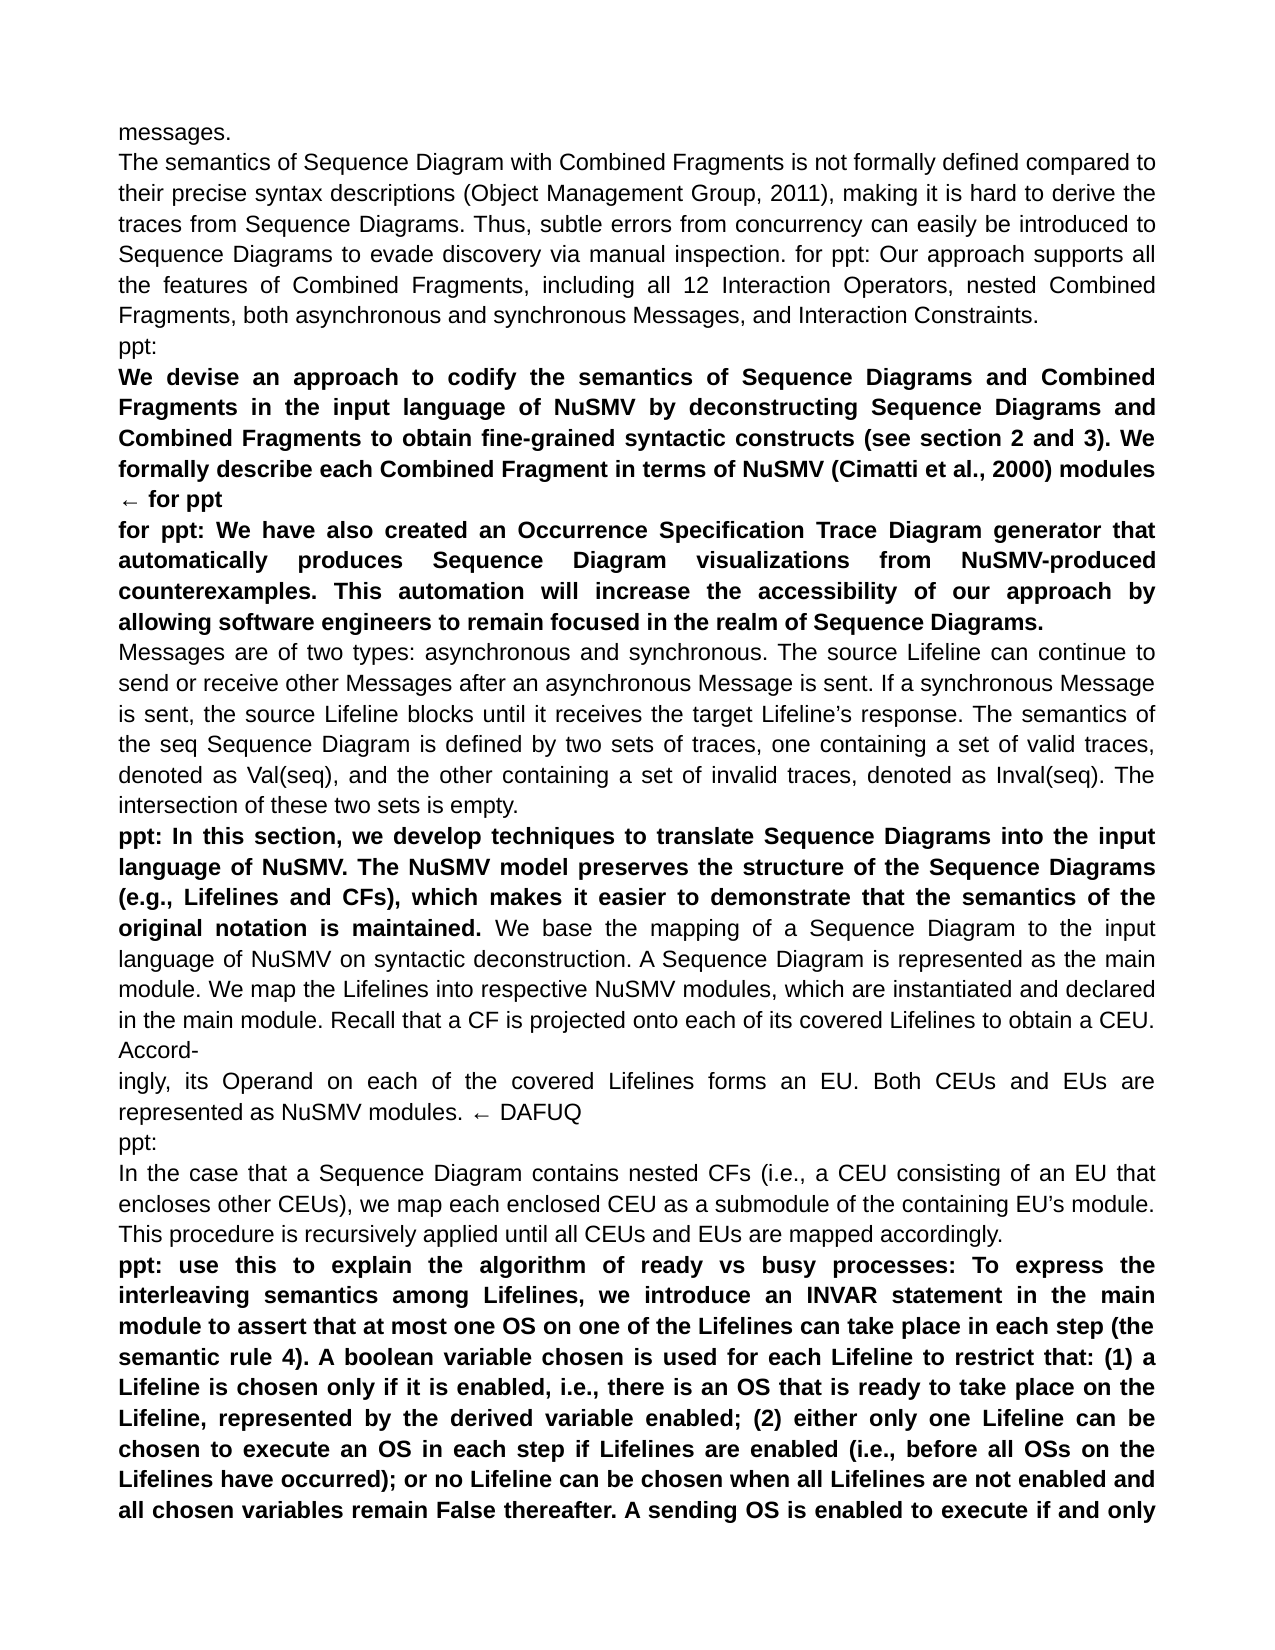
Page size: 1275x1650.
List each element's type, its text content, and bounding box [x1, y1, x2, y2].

text ppt: [118, 332, 1157, 359]
text In the case that a Sequence Diagram contains nested CFs (i.e., a CEU consisting of an EU that encloses other CEUs), we map each enclosed CEU as a submodule of the containing EU’s module. This procedure is recursively applied until all CEUs and EUs are mapped accordingly. [118, 1159, 1157, 1247]
text The semantics of Sequence Diagram with Combined Fragments is not formally defined compared to their precise syntax descriptions (Object Management Group, 2011), making it is hard to derive the traces from Sequence Diagrams. Thus, subtle errors from concurrency can easily be introduced to Sequence Diagrams to evade discovery via manual inspection. for ppt: Our approach supports all the features of Combined Fragments, including all 12 Interaction Operators, nested Combined Fragments, both asynchronous and synchronous Messages, and Interaction Constraints. [118, 149, 1157, 329]
text ppt: [118, 1129, 1157, 1156]
text messages. [118, 118, 1157, 145]
text ingly, its Operand on each of the covered Lifelines forms an EU. Both CEUs and EUs are represented as NuSMV modules. ← DAFUQ [118, 1067, 1157, 1125]
text ppt: use this to explain the algorithm of ready vs busy processes: To express the interleaving semantics among Lifelines, we introduce an INVAR statement in the main module to assert that at most one OS on one of the Lifelines can take place in each step (the semantic rule 4). A boolean variable chosen is used for each Lifeline to restrict that: (1) a Lifeline is chosen only if it is enabled, i.e., there is an OS that is ready to take place on the Lifeline, represented by the derived variable enabled; (2) either only one Lifeline can be chosen to execute an OS in each step if Lifelines are enabled (i.e., before all OSs on the Lifelines have occurred); or no Lifeline can be chosen when all Lifelines are not enabled and all chosen variables remain False thereafter. A sending OS is enabled to execute if and only [118, 1251, 1157, 1523]
text ppt: In this section, we develop techniques to translate Sequence Diagrams into the input language of NuSMV. The NuSMV model preserves the structure of the Sequence Diagrams (e.g., Lifelines and CFs), which makes it easier to demonstrate that the semantics of the original notation is maintained. We base the mapping of a Sequence Diagram to the input language of NuSMV on syntactic deconstruction. A Sequence Diagram is represented as the main module. We map the Lifelines into respective NuSMV modules, which are instantiated and declared in the main module. Recall that a CF is projected onto each of its covered Lifelines to obtain a CEU. Accord- [118, 822, 1157, 1064]
text for ppt: We have also created an Occurrence Specification Trace Diagram generator that automatically produces Sequence Diagram visualizations from NuSMV-produced counterexamples. This automation will increase the accessibility of our approach by allowing software engineers to remain focused in the realm of Sequence Diagrams. [118, 516, 1157, 635]
text We devise an approach to codify the semantics of Sequence Diagrams and Combined Fragments in the input language of NuSMV by deconstructing Sequence Diagrams and Combined Fragments to obtain fine-grained syntactic constructs (see section 2 and 3). We formally describe each Combined Fragment in terms of NuSMV (Cimatti et al., 2000) modules ← for ppt [118, 363, 1157, 512]
text Messages are of two types: asynchronous and synchronous. The source Lifeline can continue to send or receive other Messages after an asynchronous Message is sent. If a synchronous Message is sent, the source Lifeline blocks until it receives the target Lifeline’s response. The semantics of the seq Sequence Diagram is defined by two sets of traces, one containing a set of valid traces, denoted as Val(seq), and the other containing a set of invalid traces, denoted as Inval(seq). The intersection of these two sets is empty. [118, 639, 1157, 819]
